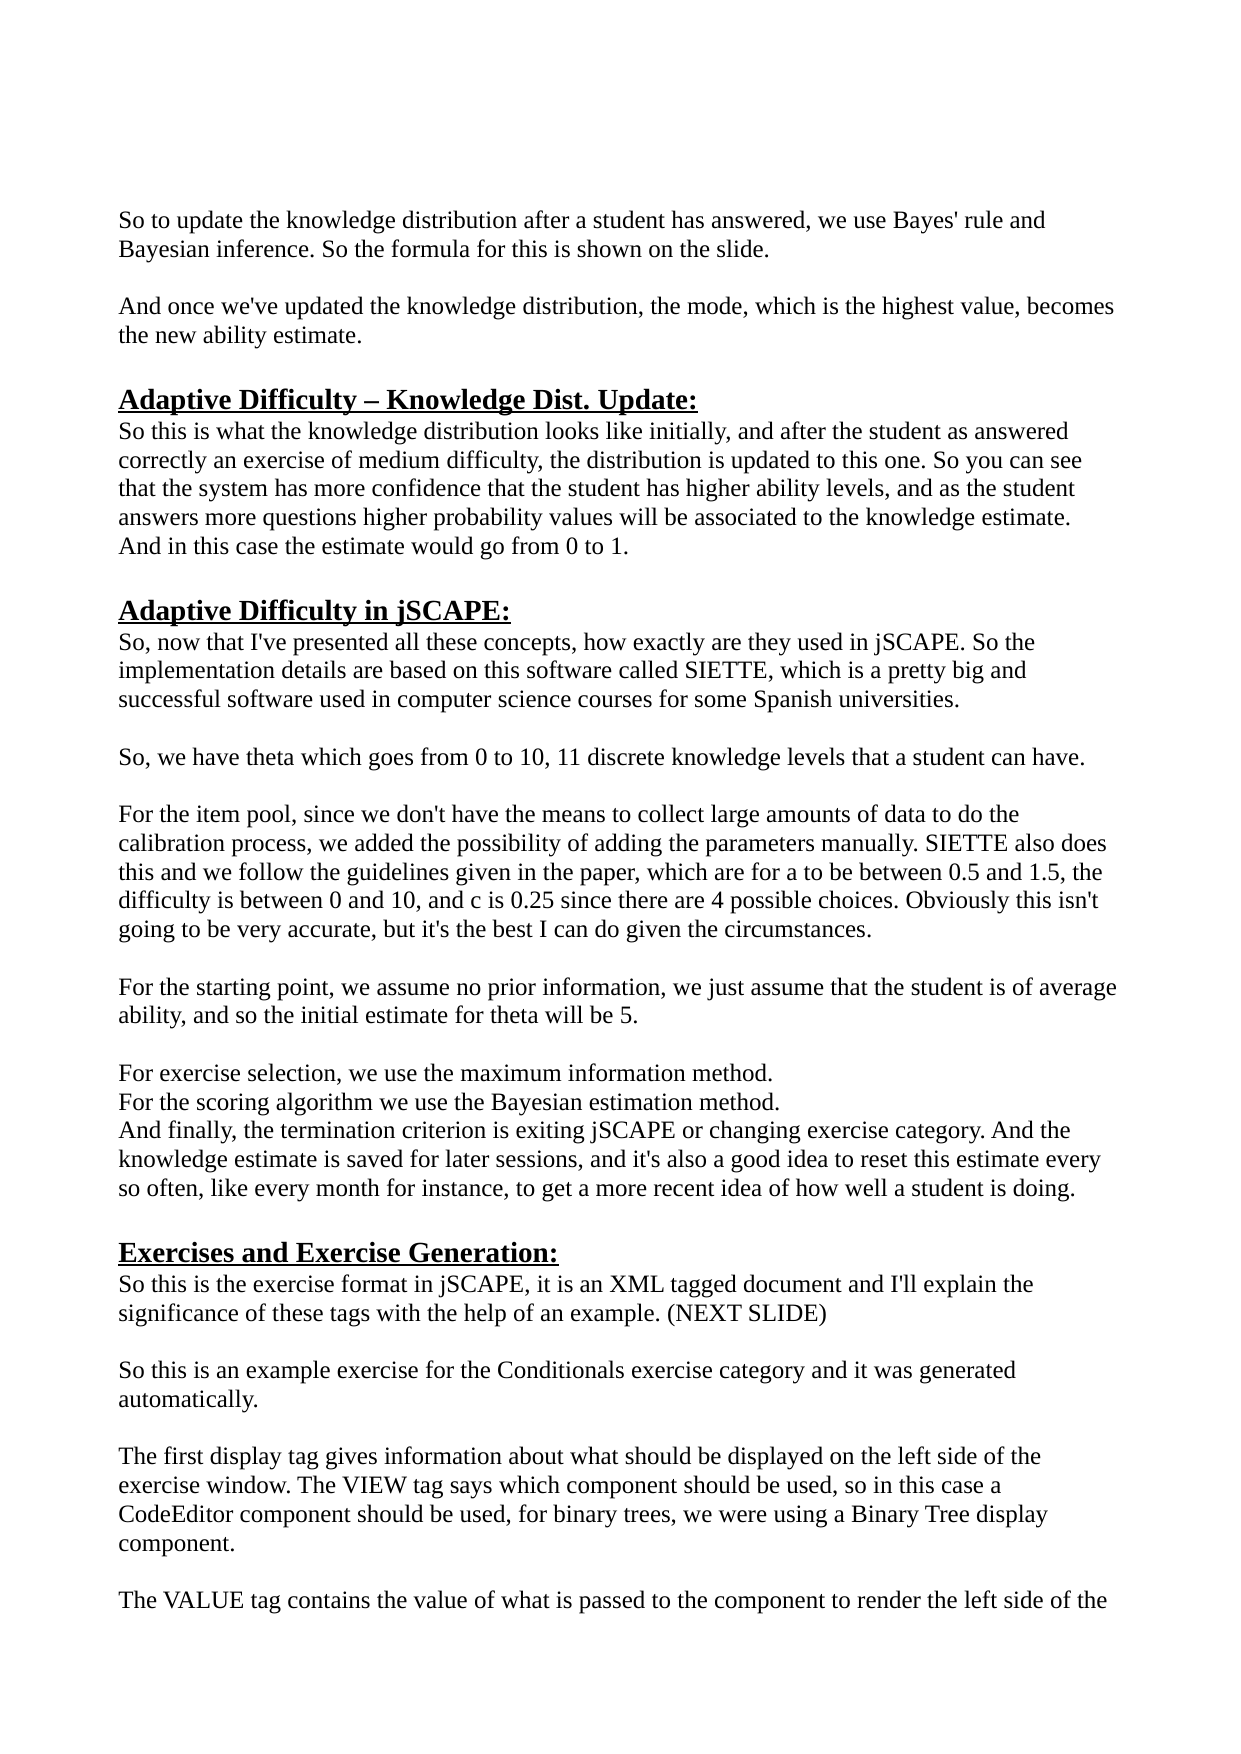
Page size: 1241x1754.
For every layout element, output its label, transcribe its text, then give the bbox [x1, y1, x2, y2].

text Adaptive Difficulty – Knowledge Dist. Update: [118, 382, 1122, 416]
text So to update the knowledge distribution after a student has answered, we use Bayes' rule and Bayesian inference. So the formula for this is shown on the slide. [118, 205, 1122, 263]
text For the starting point, we assume no prior information, we just assume that the student is of average ability, and so the initial estimate for theta will be 5. [118, 972, 1122, 1029]
text And finally, the termination criterion is exiting jSCAPE or changing exercise category. And the knowledge estimate is saved for later sessions, and it's also a good idea to reset this estimate every so often, like every month for instance, to get a more recent idea of how well a student is doing. [118, 1116, 1122, 1202]
text Exercises and Exercise Generation: [118, 1235, 1122, 1269]
text So this is the exercise format in jSCAPE, it is an XML tagged document and I'll explain the significance of these tags with the help of an example. (NEXT SLIDE) [118, 1269, 1122, 1326]
text The VALUE tag contains the value of what is passed to the component to render the left side of the [118, 1585, 1122, 1614]
text For exercise selection, we use the maximum information method. [118, 1058, 1122, 1087]
text And once we've updated the knowledge distribution, the mode, which is the highest value, becomes the new ability estimate. [118, 291, 1122, 349]
text And in this case the estimate would go from 0 to 1. [118, 531, 1122, 560]
text So this is what the knowledge distribution looks like initially, and after the student as answered correctly an exercise of medium difficulty, the distribution is updated to this one. So you can see that the system has more confidence that the student has higher ability levels, and as the student answers more questions higher probability values will be associated to the knowledge estimate. [118, 416, 1122, 531]
text Adaptive Difficulty in jSCAPE: [118, 593, 1122, 627]
text So this is an example exercise for the Conditionals exercise category and it was generated automatically. [118, 1355, 1122, 1413]
text So, we have theta which goes from 0 to 10, 11 discrete knowledge levels that a student can have. [118, 742, 1122, 771]
text The first display tag gives information about what should be displayed on the left side of the exercise window. The VIEW tag says which component should be used, so in this case a CodeEditor component should be used, for binary trees, we were using a Binary Tree display component. [118, 1441, 1122, 1556]
text So, now that I've presented all these concepts, how exactly are they used in jSCAPE. So the implementation details are based on this software called SIETTE, which is a pretty big and successful software used in computer science courses for some Spanish universities. [118, 627, 1122, 713]
text For the item pool, since we don't have the means to collect large amounts of data to do the calibration process, we added the possibility of adding the parameters manually. SIETTE also does this and we follow the guidelines given in the paper, which are for a to be between 0.5 and 1.5, the difficulty is between 0 and 10, and c is 0.25 since there are 4 possible choices. Obviously this isn't going to be very accurate, but it's the best I can do given the circumstances. [118, 799, 1122, 943]
text For the scoring algorithm we use the Bayesian estimation method. [118, 1087, 1122, 1116]
